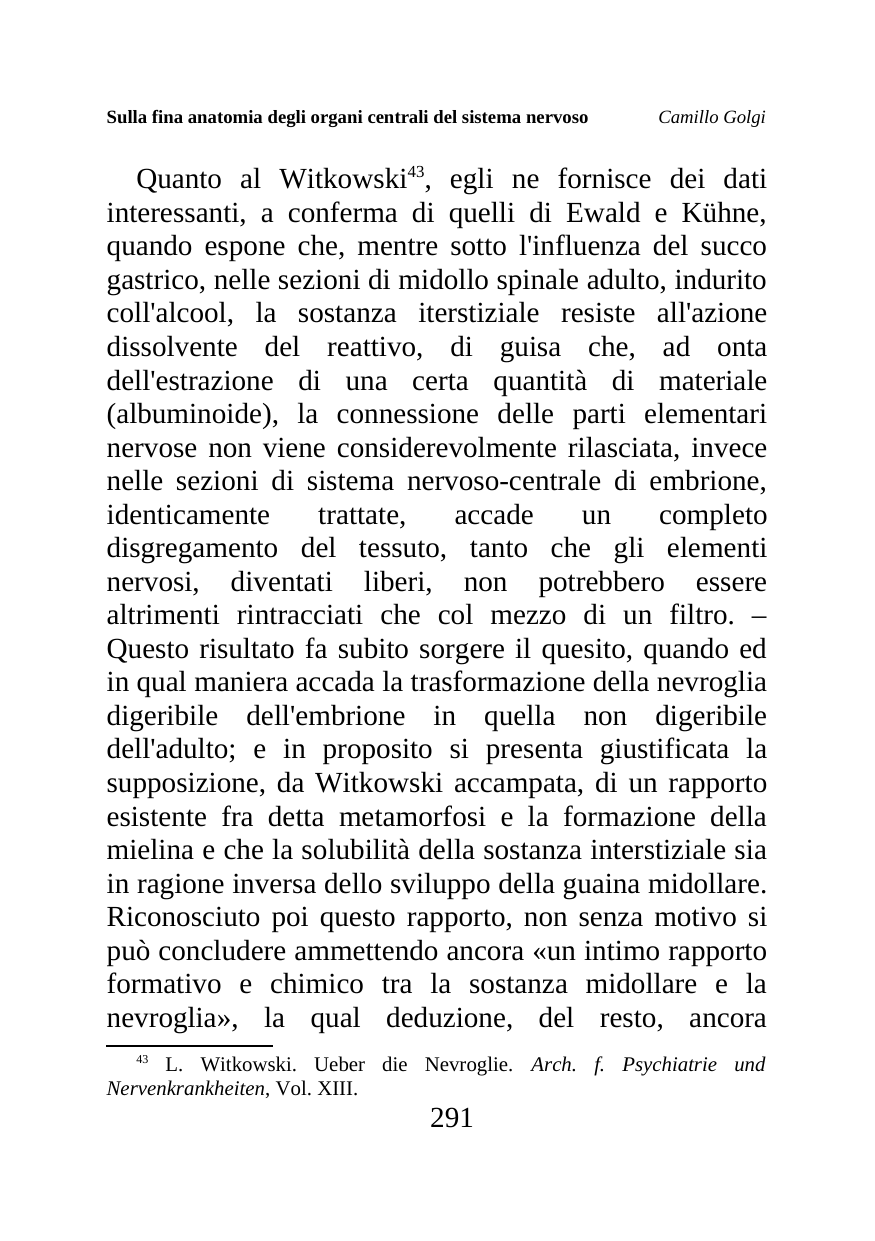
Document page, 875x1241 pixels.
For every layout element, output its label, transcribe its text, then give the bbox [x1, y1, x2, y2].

text L. Witkowski. Ueber die Nevroglie. Arch. f. Psychiatrie und Nervenkrankheiten, Vol. XIII. [106, 1052, 768, 1100]
text Quanto al Witkowski, egli ne fornisce dei dati interessanti, a conferma di quelli di Ewald e Kühne, quando espone che, mentre sotto l'influenza del succo gastrico, nelle sezioni di midollo spinale adulto, indurito coll'alcool, la sostanza iterstiziale resiste all'azione dissolvente del reattivo, di guisa che, ad onta dell'estrazione di una certa quantità di materiale (albuminoide), la connessione delle parti elementari nervose non viene considerevolmente rilasciata, invece nelle sezioni di sistema nervoso-centrale di embrione, identicamente trattate, accade un completo disgregamento del tessuto, tanto che gli elementi nervosi, diventati liberi, non potrebbero essere altrimenti rintracciati che col mezzo di un filtro. – Questo risultato fa subito sorgere il quesito, quando ed in qual maniera accada la trasformazione della nevroglia digeribile dell'embrione in quella non digeribile dell'adulto; e in proposito si presenta giustificata la supposizione, da Witkowski accampata, di un rapporto esistente fra detta metamorfosi e la formazione della mielina e che la solubilità della sostanza interstiziale sia in ragione inversa dello sviluppo della guaina midollare. Riconosciuto poi questo rapporto, non senza motivo si può concludere ammettendo ancora «un intimo rapporto formativo e chimico tra la sostanza midollare e la nevroglia», la qual deduzione, del resto, ancora [106, 161, 768, 1033]
